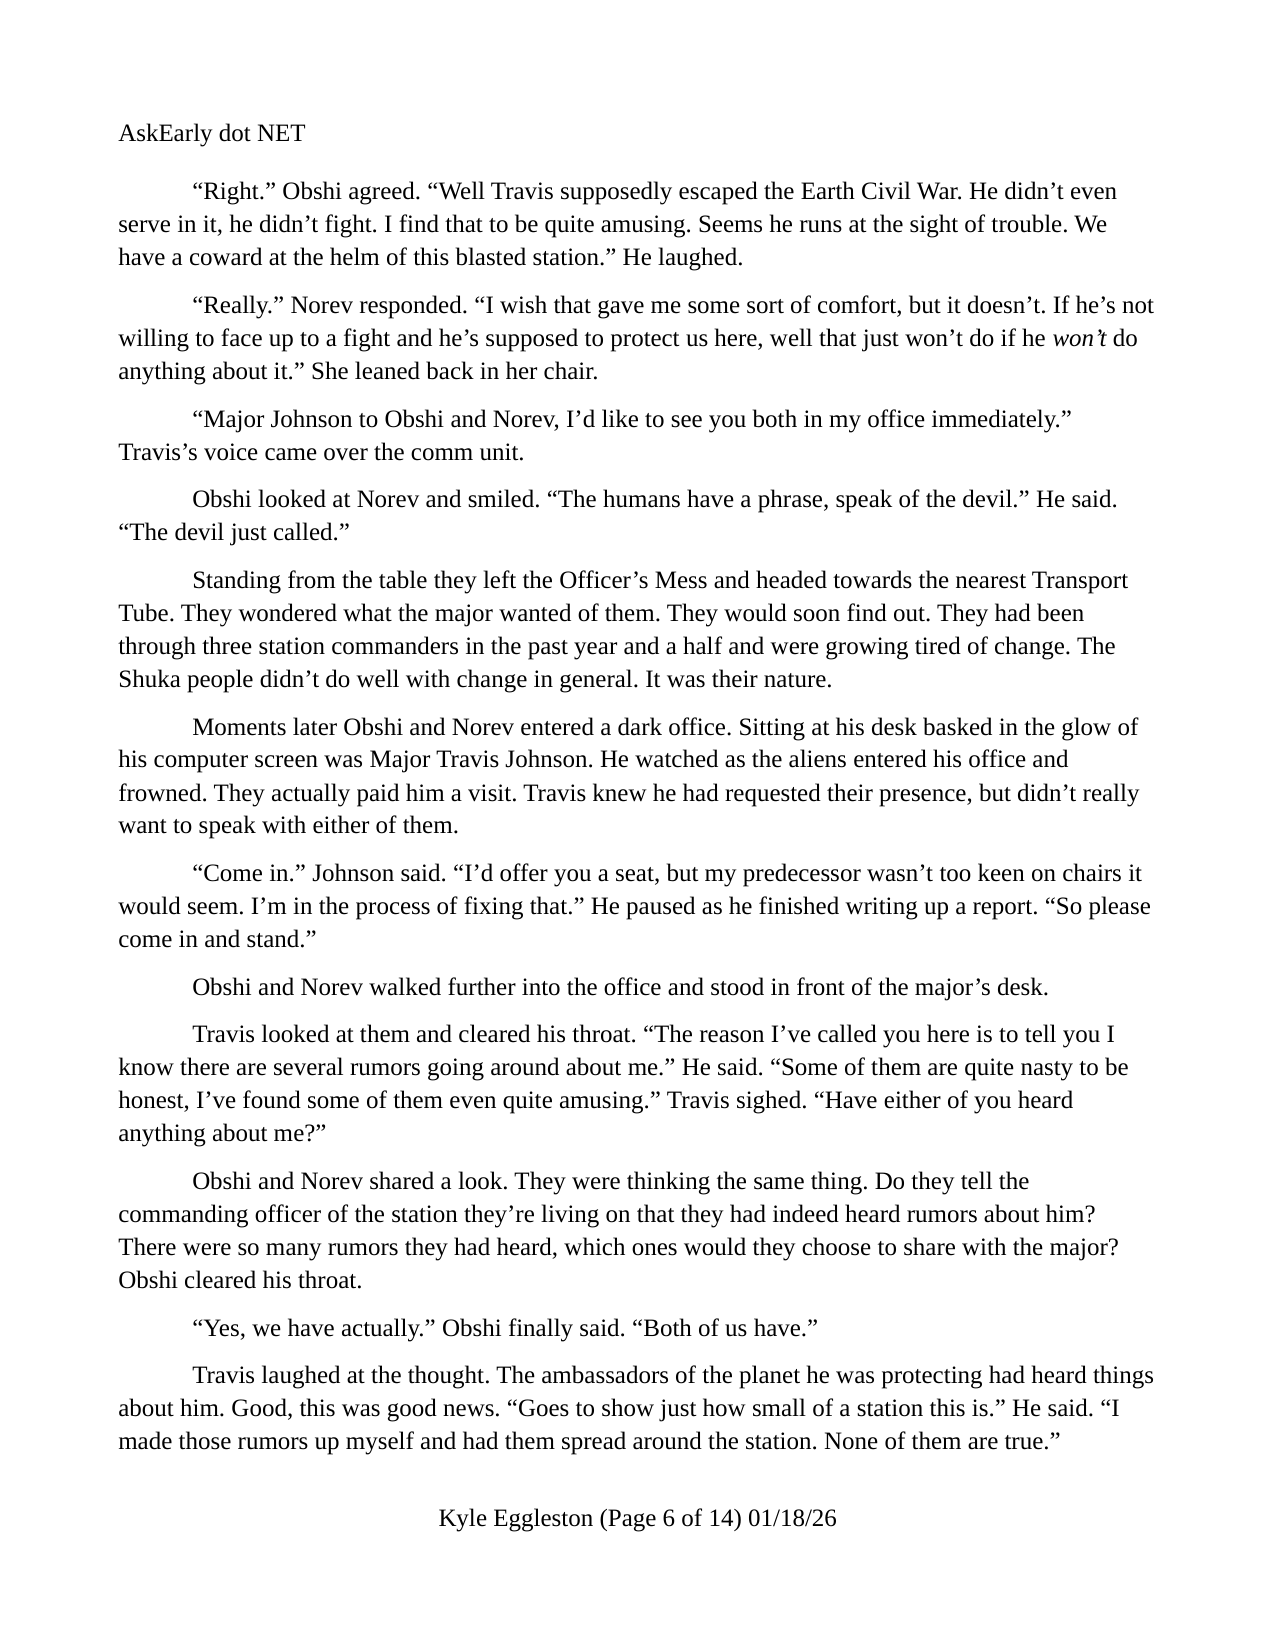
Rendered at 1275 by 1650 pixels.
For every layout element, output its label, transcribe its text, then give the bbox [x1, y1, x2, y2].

text Obshi looked at Norev and smiled. “The humans have a phrase, speak of the devil.” He said. “The devil just called.” [118, 484, 1157, 546]
text “Yes, we have actually.” Obshi finally said. “Both of us have.” [118, 1313, 1157, 1342]
text “Major Johnson to Obshi and Norev, I’d like to see you both in my office immediately.” Travis’s voice came over the comm unit. [118, 404, 1157, 465]
text Obshi and Norev walked further into the office and stood in front of the major’s desk. [118, 972, 1157, 1001]
text Travis looked at them and cleared his throat. “The reason I’ve called you here is to tell you I know there are several rumors going around about me.” He said. “Some of them are quite nasty to be honest, I’ve found some of them even quite amusing.” Travis sighed. “Have either of you heard anything about me?” [118, 1019, 1157, 1147]
text Travis laughed at the thought. The ambassadors of the planet he was protecting had heard things about him. Good, this was good news. “Goes to show just how small of a station this is.” He said. “I made those rumors up myself and had them spread around the station. None of them are true.” [118, 1360, 1157, 1455]
text “Right.” Obshi agreed. “Well Travis supposedly escaped the Earth Civil War. He didn’t even serve in it, he didn’t fight. I find that to be quite amusing. Seems he runs at the sight of trouble. We have a coward at the helm of this blasted station.” He laughed. [118, 176, 1157, 271]
text Moments later Obshi and Norev entered a dark office. Sitting at his desk basked in the glow of his computer screen was Major Travis Johnson. He watched as the aliens entered his office and frowned. They actually paid him a visit. Travis knew he had requested their presence, but didn’t really want to speak with either of them. [118, 712, 1157, 839]
text Obshi and Norev shared a look. They were thinking the same thing. Do they tell the commanding officer of the station they’re living on that they had indeed heard rumors about him? There were so many rumors they had heard, which ones would they choose to share with the major? Obshi cleared his throat. [118, 1166, 1157, 1294]
text “Come in.” Johnson said. “I’d offer you a seat, but my predecessor wasn’t too keen on chairs it would seem. I’m in the process of fixing that.” He paused as he finished writing up a report. “So please come in and stand.” [118, 858, 1157, 953]
text “Really.” Norev responded. “I wish that gave me some sort of comfort, but it doesn’t. If he’s not willing to face up to a fight and he’s supposed to protect us here, well that just won’t do if he won’t do anything about it.” She leaned back in her chair. [118, 290, 1157, 385]
text Standing from the table they left the Officer’s Mess and headed towards the nearest Transport Tube. They wondered what the major wanted of them. They would soon find out. They had been through three station commanders in the past year and a half and were growing tired of change. The Shuka people didn’t do well with change in general. It was their nature. [118, 565, 1157, 693]
